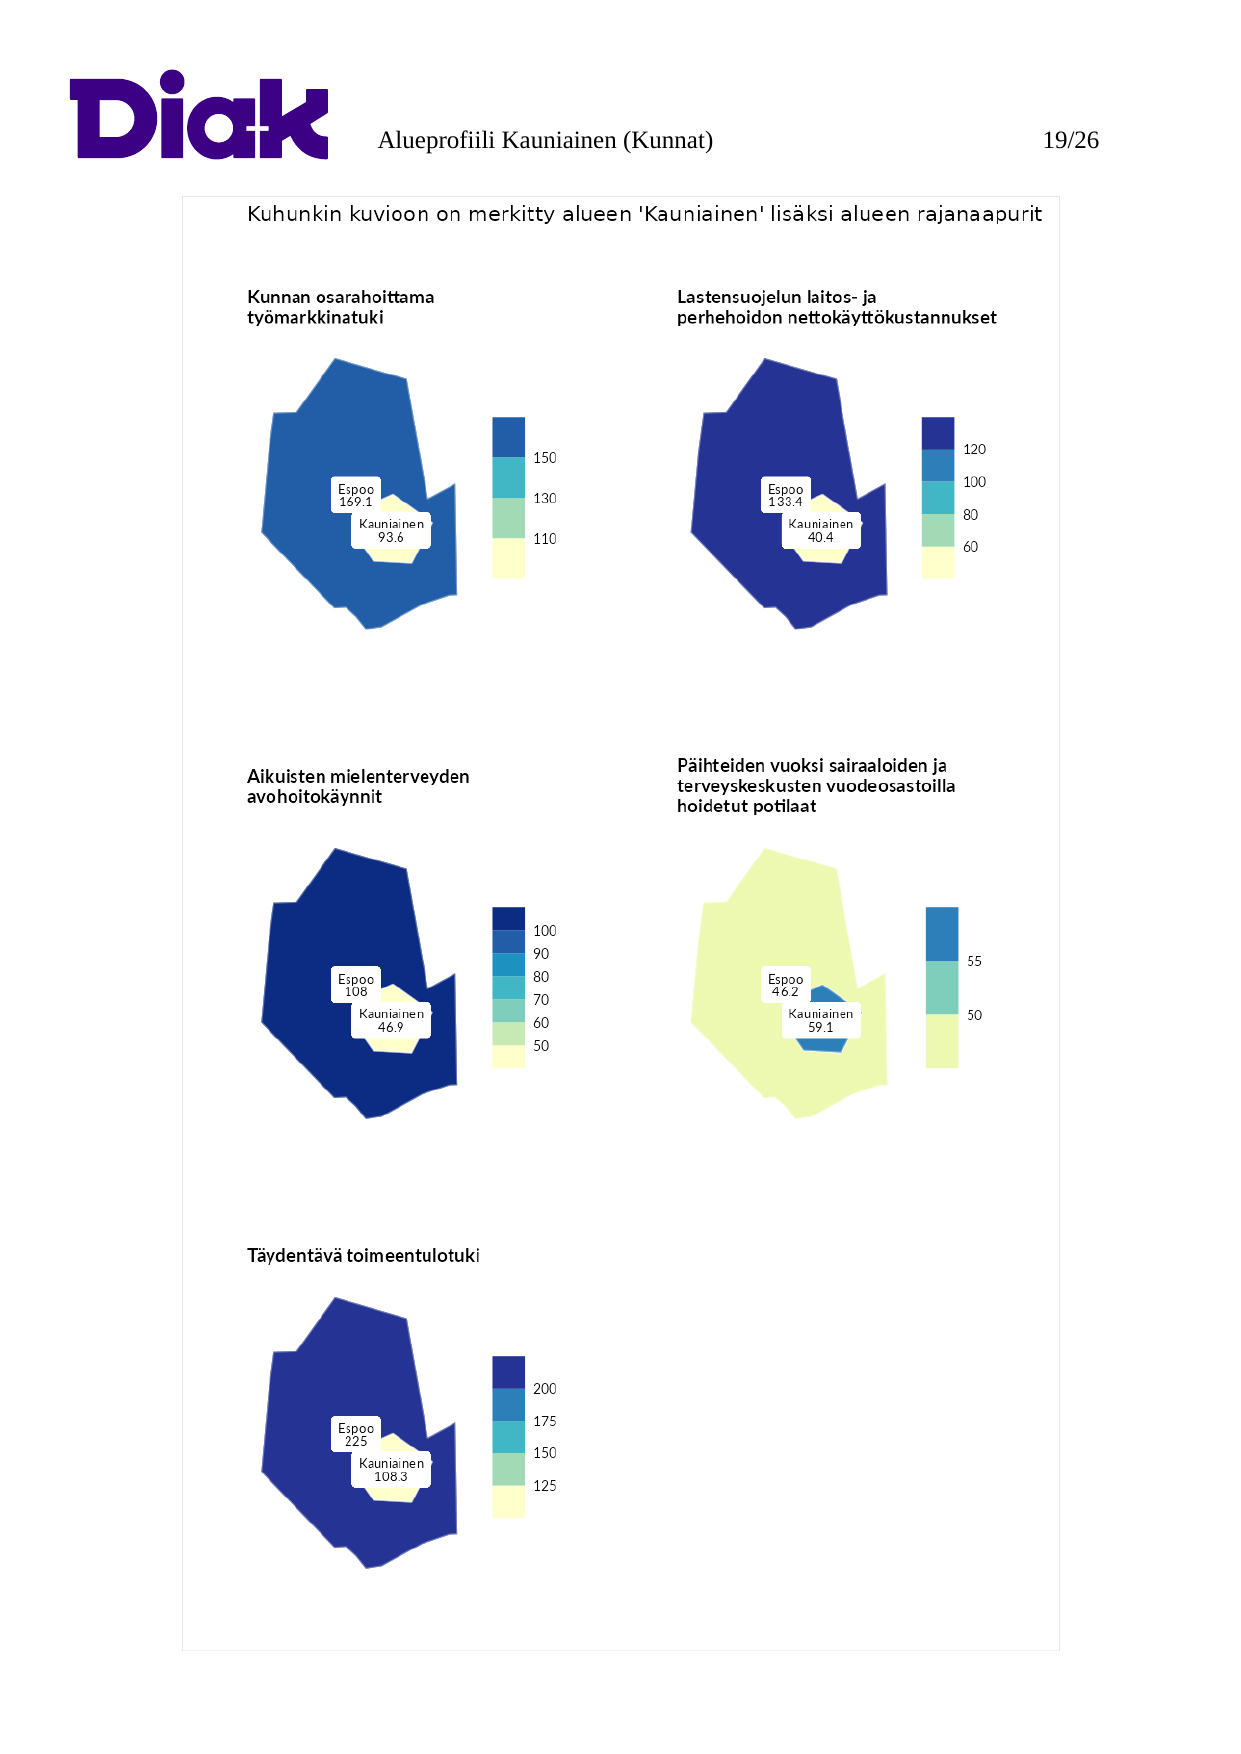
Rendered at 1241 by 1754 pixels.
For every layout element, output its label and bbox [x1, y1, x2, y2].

picture [61, 196, 1179, 1651]
